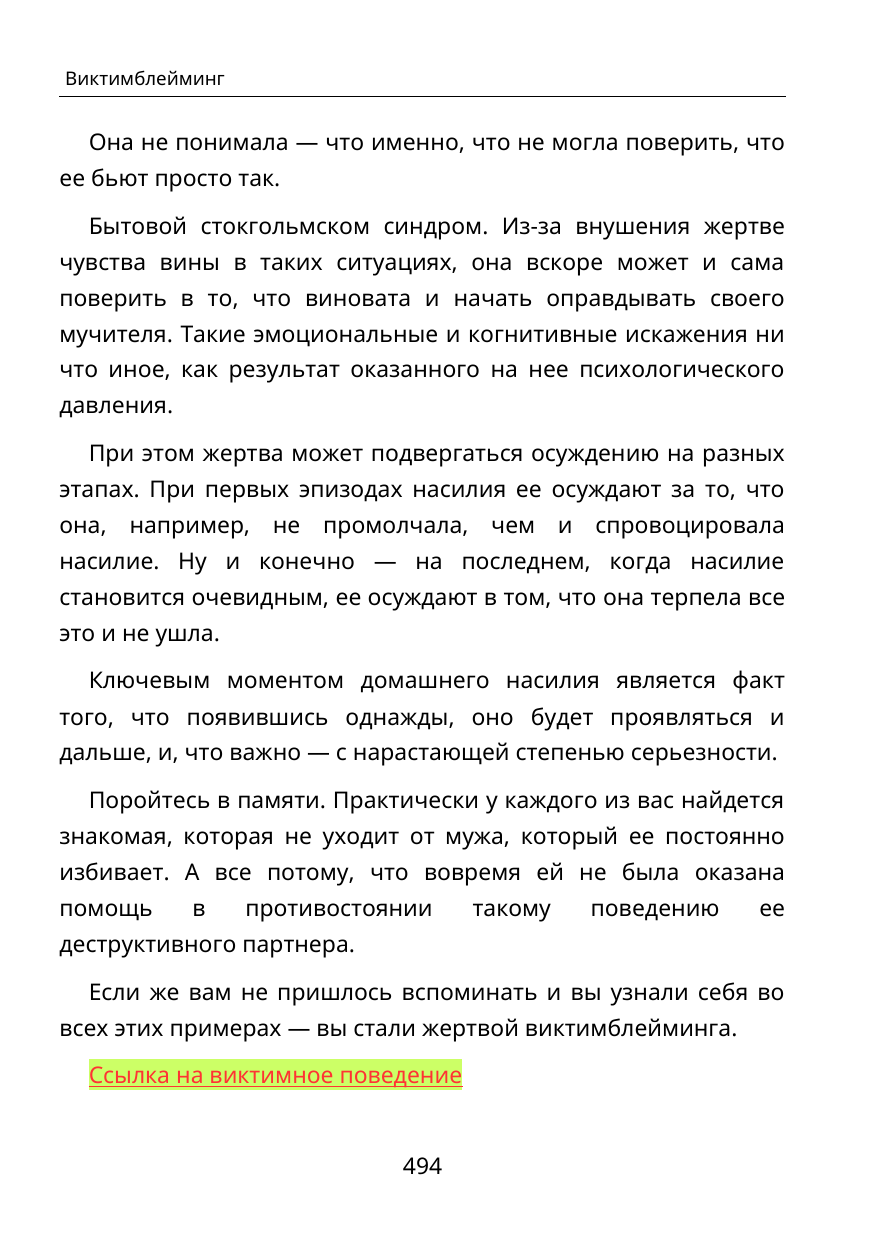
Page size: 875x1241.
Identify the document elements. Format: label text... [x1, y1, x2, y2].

text Если же вам не пришлось вспоминать и вы узнали себя во всех этих примерах — вы стали жертвой виктимблейминга. [59, 976, 786, 1043]
text Ключевым моментом домашнего насилия является факт того, что появившись однажды, оно будет проявляться и дальше, и, что важно — с нарастающей степенью серьезности. [59, 664, 786, 768]
text Бытовой стокгольмском синдром. Из-за внушения жертве чувства вины в таких ситуациях, она вскоре может и сама поверить в то, что виновата и начать оправдывать своего мучителя. Такие эмоциональные и когнитивные искажения ни что иное, как результат оказанного на нее психологического давления. [59, 210, 786, 421]
text При этом жертва может подвергаться осуждению на разных этапах. При первых эпизодах насилия ее осуждают за то, что она, например, не промолчала, чем и спровоцировала насилие. Ну и конечно — на последнем, когда насилие становится очевидным, ее осуждают в том, что она терпела все это и не ушла. [59, 437, 786, 648]
text Ссылка на виктимное поведение [59, 1059, 786, 1090]
text Она не понимала — что именно, что не могла поверить, что ее бьют просто так. [59, 126, 786, 193]
text Поройтесь в памяти. Практически у каждого из вас найдется знакомая, которая не уходит от мужа, который ее постоянно избивает. А все потому, что вовремя ей не была оказана помощь в противостоянии такому поведению ее деструктивного партнера. [59, 784, 786, 959]
